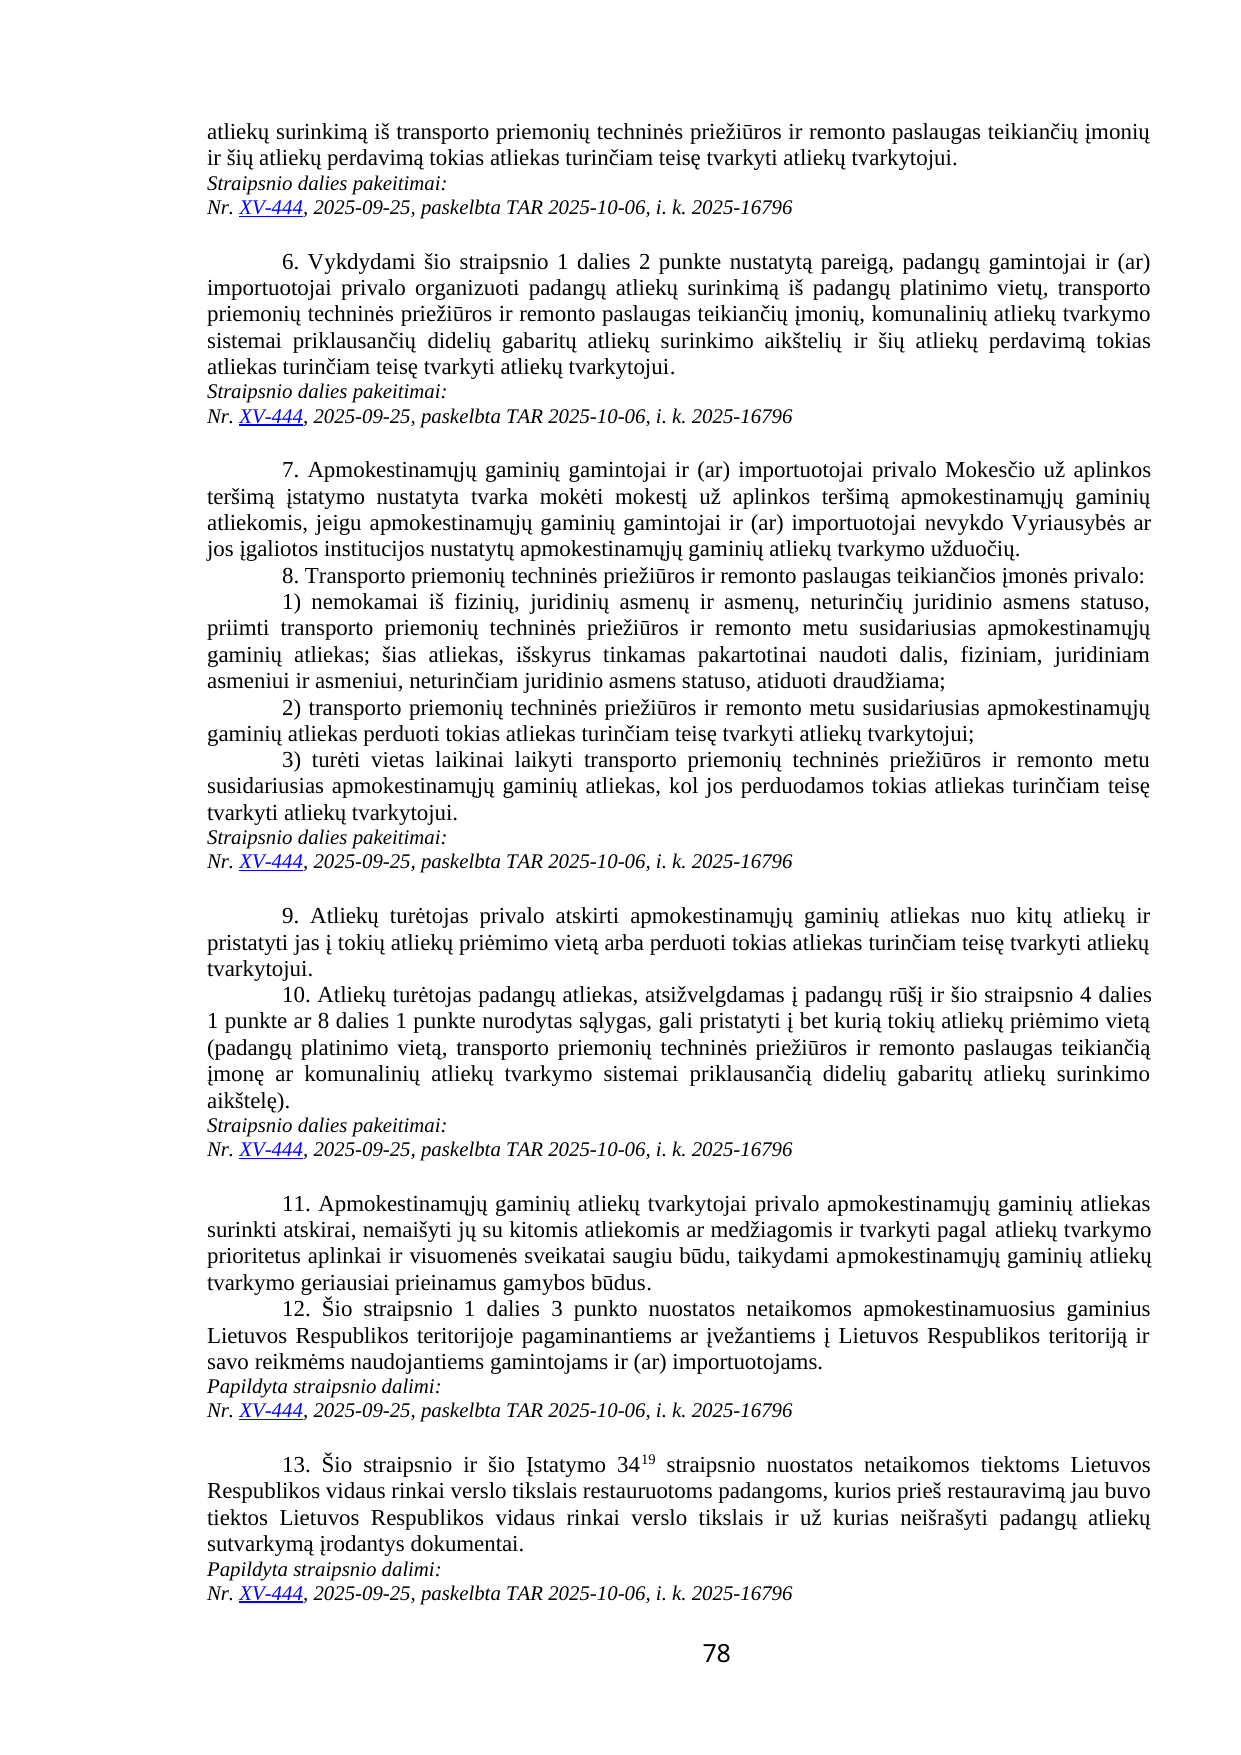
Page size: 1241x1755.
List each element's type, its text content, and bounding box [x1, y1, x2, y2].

text 8. Transporto priemonių techninės priežiūros ir remonto paslaugas teikiančios įmonės privalo: [207, 562, 1152, 588]
text 13. Šio straipsnio ir šio Įstatymo 3419 straipsnio nuostatos netaikomos tiektoms Lietuvos Respublikos vidaus rinkai verslo tikslais restauruotoms padangoms, kurios prieš restauravimą jau buvo tiektos Lietuvos Respublikos vidaus rinkai verslo tikslais ir už kurias neišrašyti padangų atliekų sutvarkymą įrodantys dokumentai. [207, 1451, 1152, 1557]
text Papildyta straipsnio dalimi: [207, 1374, 1152, 1398]
text Nr. XV-444, 2025-09-25, paskelbta TAR 2025-10-06, i. k. 2025-16796 [207, 195, 1152, 219]
text Nr. XV-444, 2025-09-25, paskelbta TAR 2025-10-06, i. k. 2025-16796 [207, 1398, 1152, 1422]
text 9. Atliekų turėtojas privalo atskirti apmokestinamųjų gaminių atliekas nuo kitų atliekų ir pristatyti jas į tokių atliekų priėmimo vietą arba perduoti tokias atliekas turinčiam teisę tvarkyti atliekų tvarkytojui. [207, 902, 1152, 981]
text 1) nemokamai iš fizinių, juridinių asmenų ir asmenų, neturinčių juridinio asmens statuso, priimti transporto priemonių techninės priežiūros ir remonto metu susidariusias apmokestinamųjų gaminių atliekas; šias atliekas, išskyrus tinkamas pakartotinai naudoti dalis, fiziniam, juridiniam asmeniui ir asmeniui, neturinčiam juridinio asmens statuso, atiduoti draudžiama; [207, 588, 1152, 693]
text Straipsnio dalies pakeitimai: [207, 379, 1152, 403]
text 3) turėti vietas laikinai laikyti transporto priemonių techninės priežiūros ir remonto metu susidariusias apmokestinamųjų gaminių atliekas, kol jos perduodamos tokias atliekas turinčiam teisę tvarkyti atliekų tvarkytojui. [207, 746, 1152, 825]
text Papildyta straipsnio dalimi: [207, 1557, 1152, 1581]
text Nr. XV-444, 2025-09-25, paskelbta TAR 2025-10-06, i. k. 2025-16796 [207, 1137, 1152, 1161]
text Straipsnio dalies pakeitimai: [207, 171, 1152, 195]
text 12. Šio straipsnio 1 dalies 3 punkto nuostatos netaikomos apmokestinamuosius gaminius Lietuvos Respublikos teritorijoje pagaminantiems ar įvežantiems į Lietuvos Respublikos teritoriją ir savo reikmėms naudojantiems gamintojams ir (ar) importuotojams. [207, 1295, 1152, 1374]
text Straipsnio dalies pakeitimai: [207, 1113, 1152, 1137]
text 2) transporto priemonių techninės priežiūros ir remonto metu susidariusias apmokestinamųjų gaminių atliekas perduoti tokias atliekas turinčiam teisę tvarkyti atliekų tvarkytojui; [207, 693, 1152, 746]
text atliekų surinkimą iš transporto priemonių techninės priežiūros ir remonto paslaugas teikiančių įmonių ir šių atliekų perdavimą tokias atliekas turinčiam teisę tvarkyti atliekų tvarkytojui. [207, 118, 1152, 171]
text 7. Apmokestinamųjų gaminių gamintojai ir (ar) importuotojai privalo Mokesčio už aplinkos teršimą įstatymo nustatyta tvarka mokėti mokestį už aplinkos teršimą apmokestinamųjų gaminių atliekomis, jeigu apmokestinamųjų gaminių gamintojai ir (ar) importuotojai nevykdo Vyriausybės ar jos įgaliotos institucijos nustatytų apmokestinamųjų gaminių atliekų tvarkymo užduočių. [207, 456, 1152, 562]
text Nr. XV-444, 2025-09-25, paskelbta TAR 2025-10-06, i. k. 2025-16796 [207, 403, 1152, 428]
text Nr. XV-444, 2025-09-25, paskelbta TAR 2025-10-06, i. k. 2025-16796 [207, 849, 1152, 873]
text Straipsnio dalies pakeitimai: [207, 825, 1152, 849]
text Nr. XV-444, 2025-09-25, paskelbta TAR 2025-10-06, i. k. 2025-16796 [207, 1581, 1152, 1605]
text 10. Atliekų turėtojas padangų atliekas, atsižvelgdamas į padangų rūšį ir šio straipsnio 4 dalies 1 punkte ar 8 dalies 1 punkte nurodytas sąlygas, gali pristatyti į bet kurią tokių atliekų priėmimo vietą (padangų platinimo vietą, transporto priemonių techninės priežiūros ir remonto paslaugas teikiančią įmonę ar komunalinių atliekų tvarkymo sistemai priklausančią didelių gabaritų atliekų surinkimo aikštelę). [207, 981, 1152, 1113]
text 11. Apmokestinamųjų gaminių atliekų tvarkytojai privalo apmokestinamųjų gaminių atliekas surinkti atskirai, nemaišyti jų su kitomis atliekomis ar medžiagomis ir tvarkyti pagal atliekų tvarkymo prioritetus aplinkai ir visuomenės sveikatai saugiu būdu, taikydami apmokestinamųjų gaminių atliekų tvarkymo geriausiai prieinamus gamybos būdus. [207, 1190, 1152, 1295]
text 6. Vykdydami šio straipsnio 1 dalies 2 punkte nustatytą pareigą, padangų gamintojai ir (ar) importuotojai privalo organizuoti padangų atliekų surinkimą iš padangų platinimo vietų, transporto priemonių techninės priežiūros ir remonto paslaugas teikiančių įmonių, komunalinių atliekų tvarkymo sistemai priklausančių didelių gabaritų atliekų surinkimo aikštelių ir šių atliekų perdavimą tokias atliekas turinčiam teisę tvarkyti atliekų tvarkytojui. [207, 248, 1152, 379]
